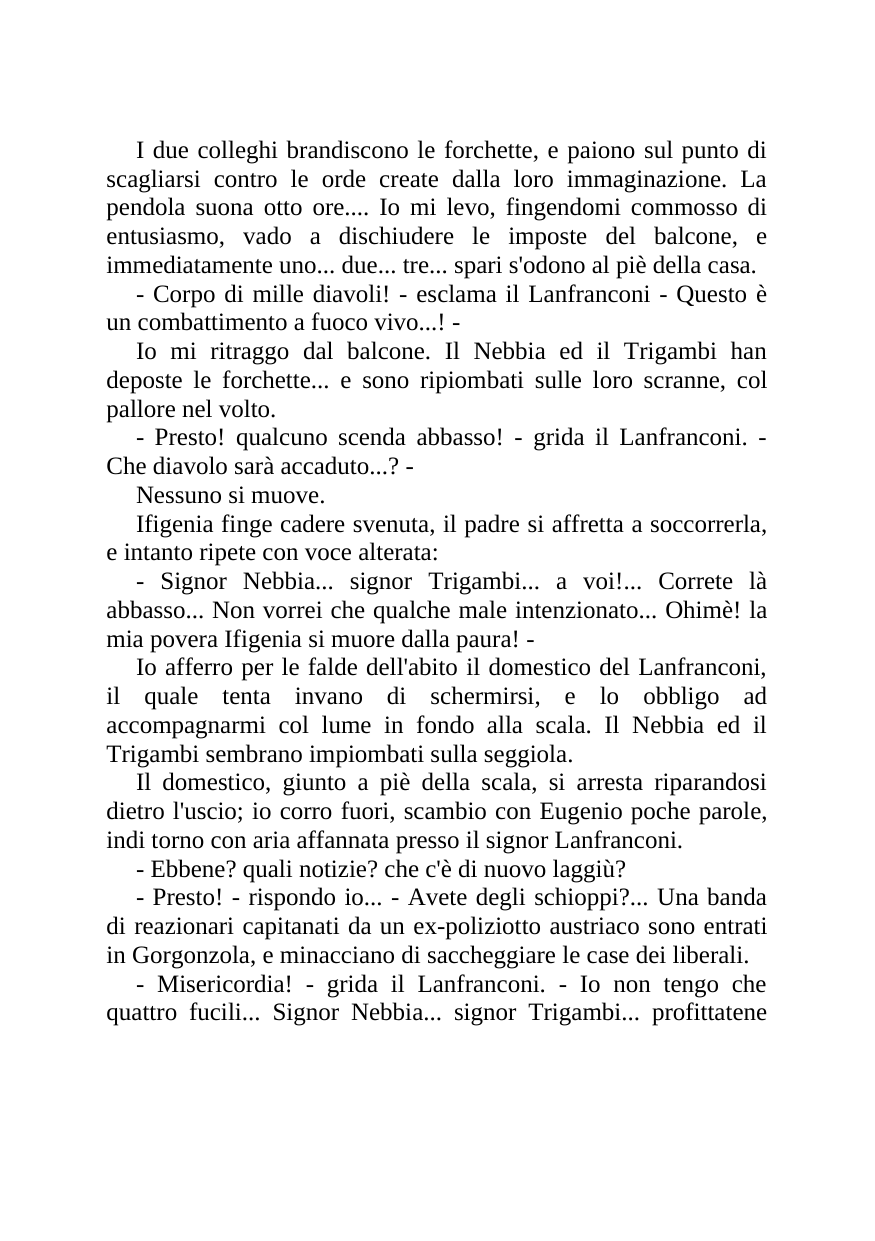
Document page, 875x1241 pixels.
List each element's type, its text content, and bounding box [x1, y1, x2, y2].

text Il domestico, giunto a piè della scala, si arresta riparandosi dietro l'uscio; io corro fuori, scambio con Eugenio poche parole, indi torno con aria affannata presso il signor Lanfranconi. [106, 767, 768, 854]
text - Presto! qualcuno scenda abbasso! - grida il Lanfranconi. - Che diavolo sarà accaduto...? - [106, 422, 768, 480]
text Io afferro per le falde dell'abito il domestico del Lanfranconi, il quale tenta invano di schermirsi, e lo obbligo ad accompagnarmi col lume in fondo alla scala. Il Nebbia ed il Trigambi sembrano impiombati sulla seggiola. [106, 652, 768, 767]
text - Presto! - rispondo io... - Avete degli schioppi?... Una banda di reazionari capitanati da un ex-poliziotto austriaco sono entrati in Gorgonzola, e minacciano di saccheggiare le case dei liberali. [106, 882, 768, 969]
text - Corpo di mille diavoli! - esclama il Lanfranconi - Questo è un combattimento a fuoco vivo...! - [106, 279, 768, 336]
text I due colleghi brandiscono le forchette, e paiono sul punto di scagliarsi contro le orde create dalla loro immaginazione. La pendola suona otto ore.... Io mi levo, fingendomi commosso di entusiasmo, vado a dischiudere le imposte del balcone, e immediatamente uno... due... tre... spari s'odono al piè della casa. [106, 135, 768, 279]
text - Ebbene? quali notizie? che c'è di nuovo laggiù? [106, 854, 768, 882]
text Io mi ritraggo dal balcone. Il Nebbia ed il Trigambi han deposte le forchette... e sono ripiombati sulle loro scranne, col pallore nel volto. [106, 336, 768, 422]
text Nessuno si muove. [106, 480, 768, 509]
text - Signor Nebbia... signor Trigambi... a voi!... Correte là abbasso... Non vorrei che qualche male intenzionato... Ohimè! la mia povera Ifigenia si muore dalla paura! - [106, 566, 768, 652]
text - Misericordia! - grida il Lanfranconi. - Io non tengo che quattro fucili... Signor Nebbia... signor Trigambi... profittatene [106, 969, 768, 1026]
text Ifigenia finge cadere svenuta, il padre si affretta a soccorrerla, e intanto ripete con voce alterata: [106, 509, 768, 566]
